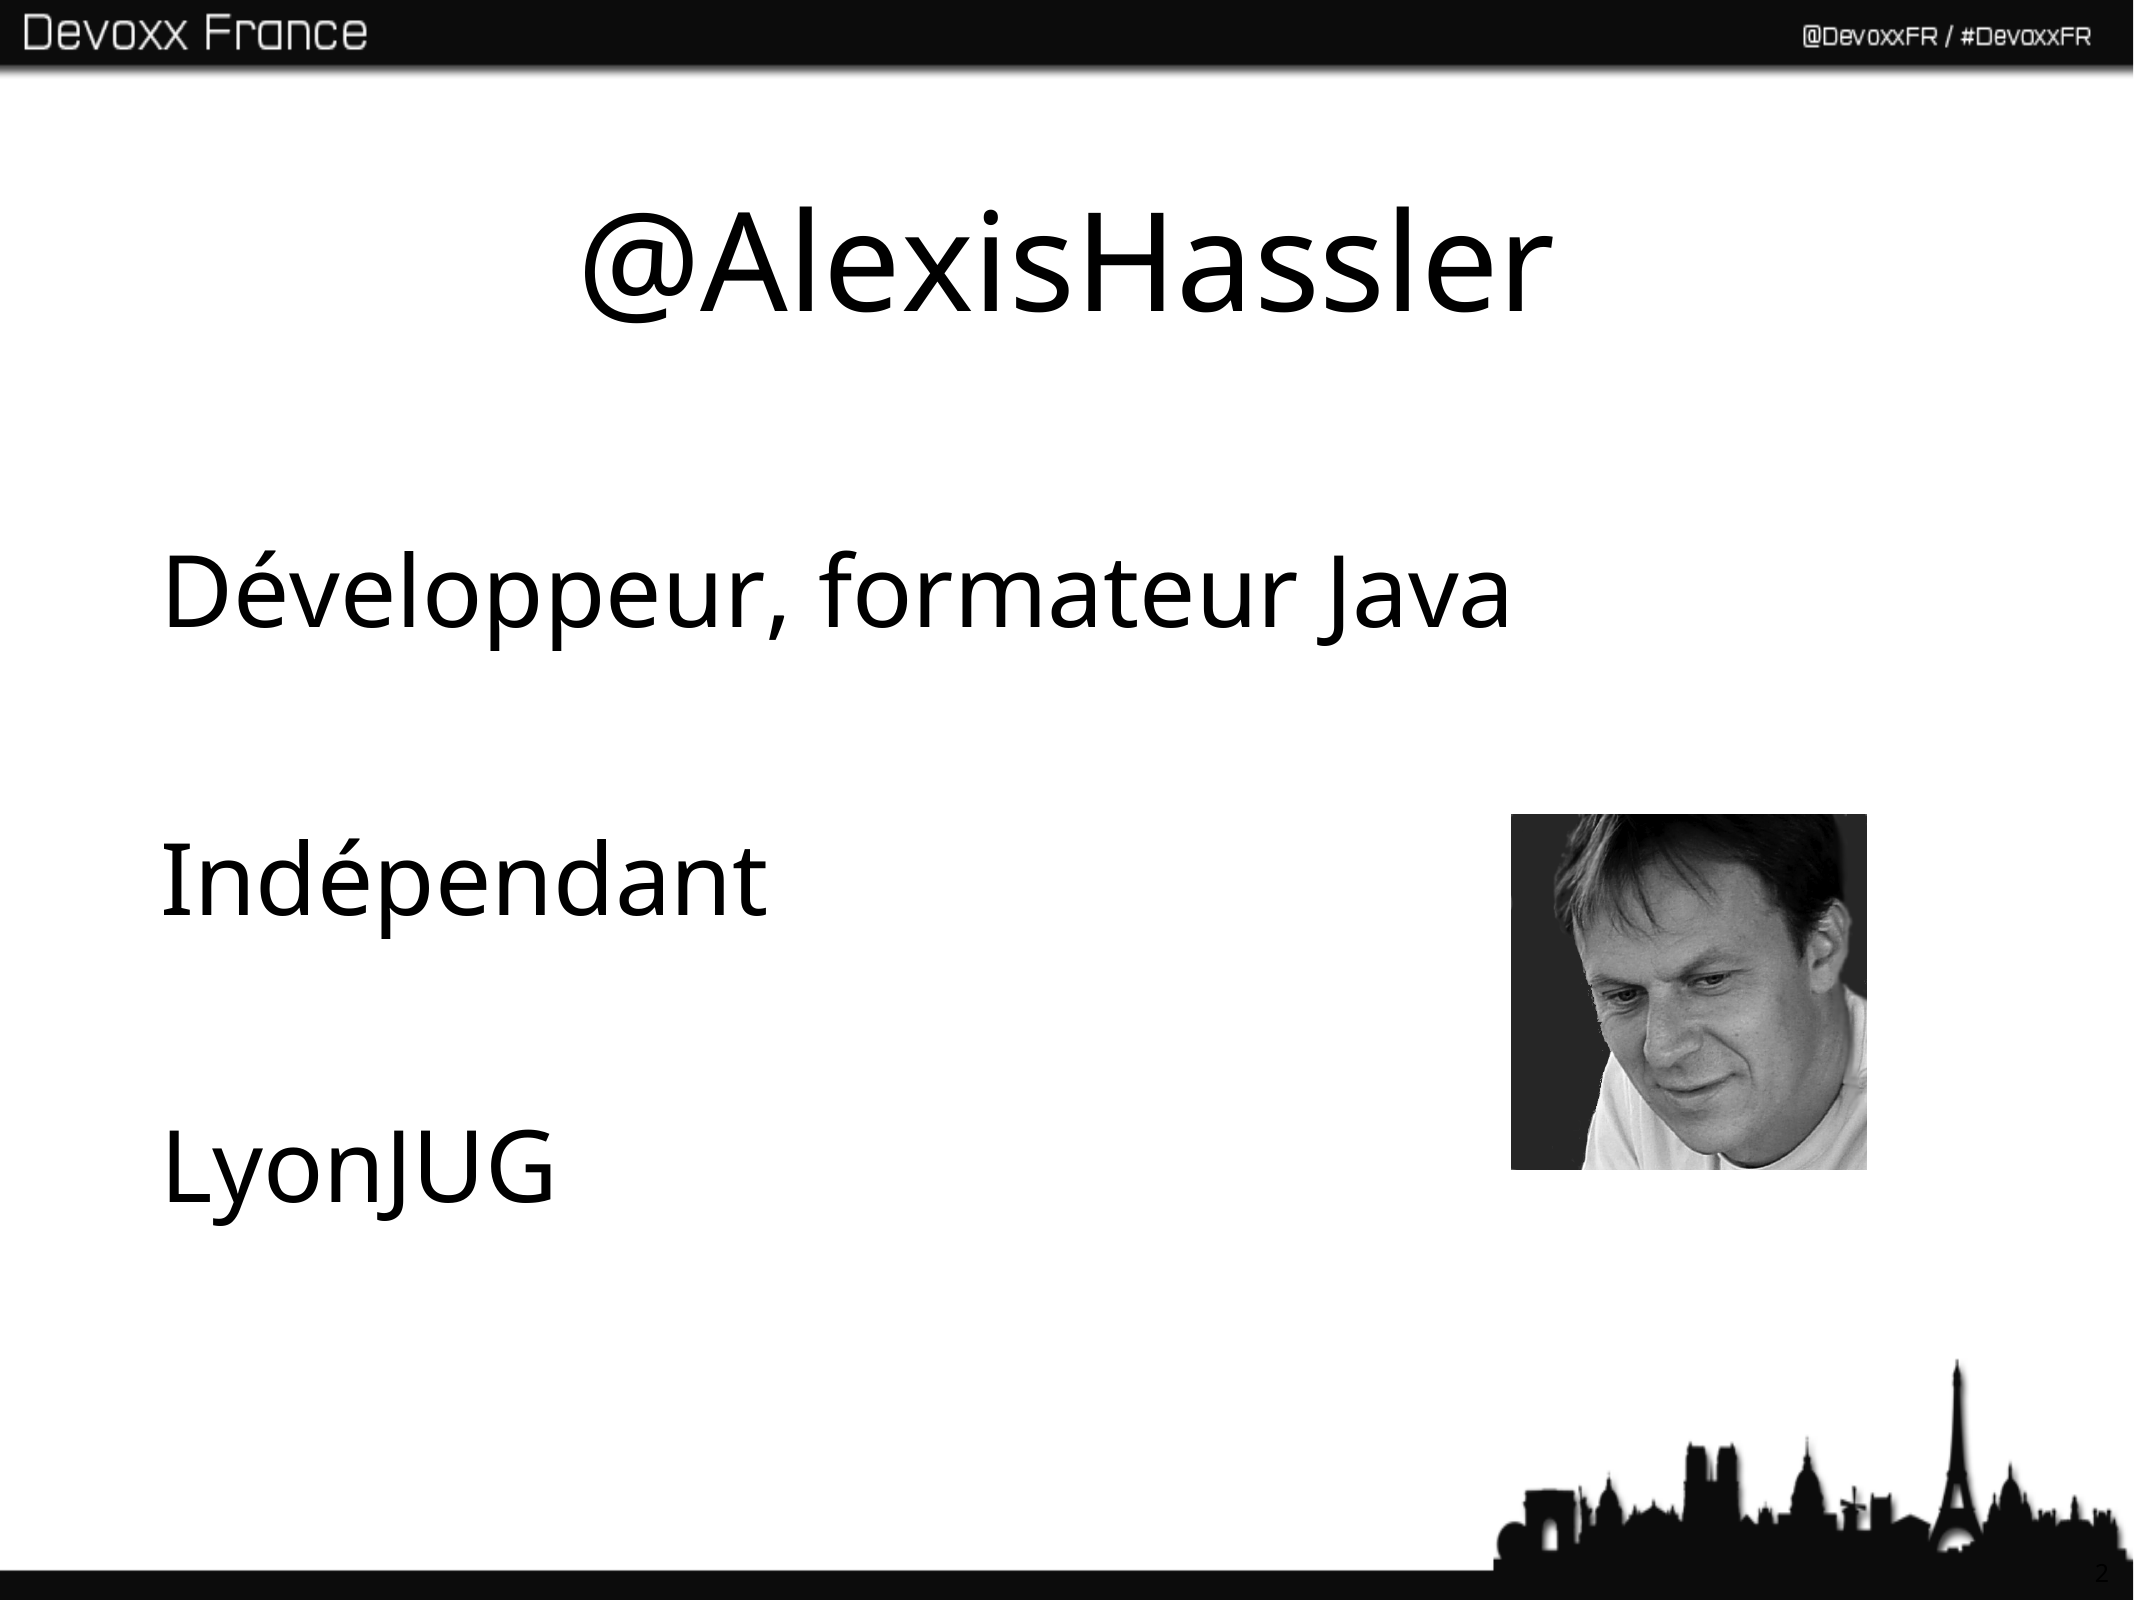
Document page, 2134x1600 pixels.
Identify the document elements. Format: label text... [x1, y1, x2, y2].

list Développeur, formateur Java Indépendant LyonJUG [151, 519, 1982, 1448]
picture [0, 0, 2134, 1600]
title @AlexisHassler [151, 165, 1982, 438]
